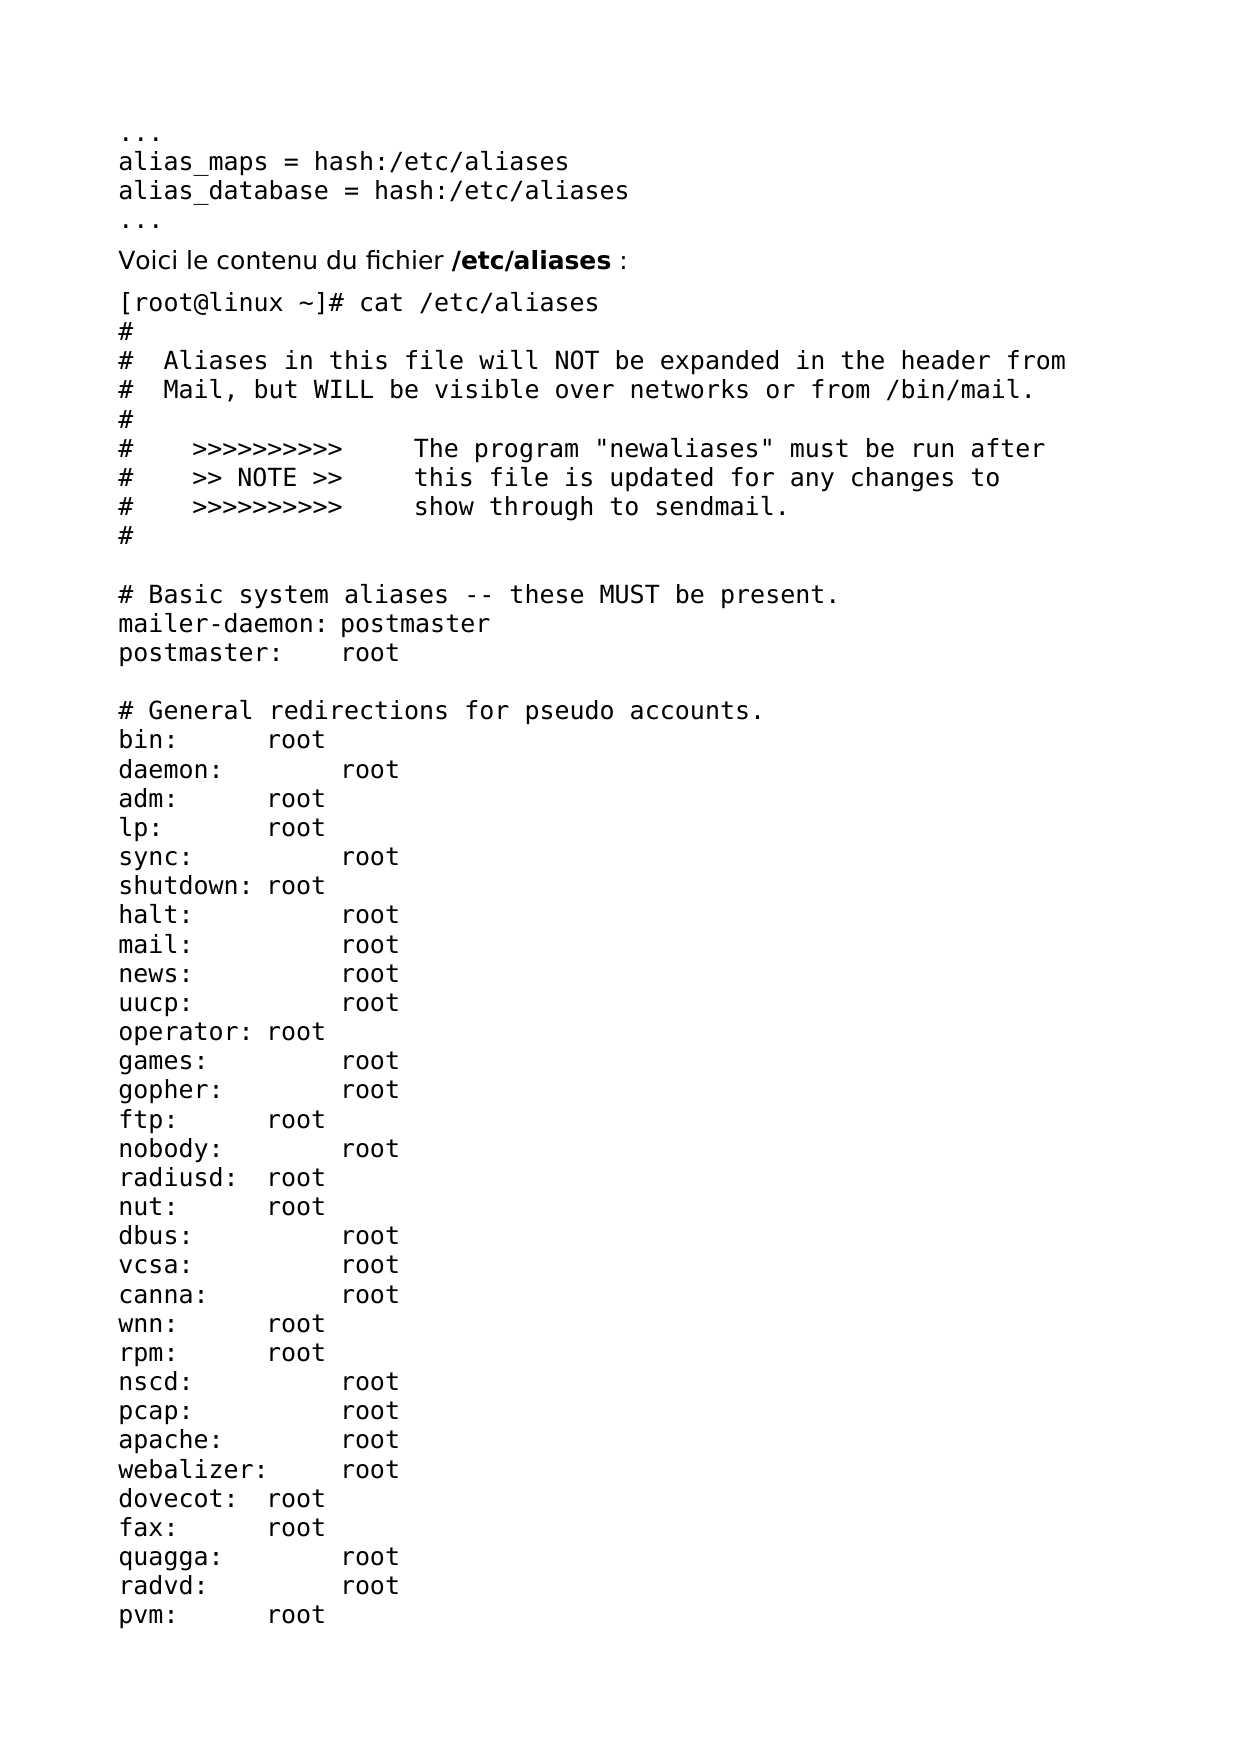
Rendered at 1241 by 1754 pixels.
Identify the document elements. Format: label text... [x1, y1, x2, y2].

text Voici le contenu du fichier /etc/aliases : [118, 247, 1122, 276]
text [root@linux ~]# cat /etc/aliases # # Aliases in this file will NOT be expanded in the header from # Mail, but WILL be visible over networks or from /bin/mail. # # >>>>>>>>>> The program "newaliases" must be run after # >> NOTE >> this file is updated for any changes to # >>>>>>>>>> show through to sendmail. # # Basic system aliases -- these MUST be present. mailer-daemon: postmaster postmaster: root # General redirections for pseudo accounts. bin: root daemon: root adm: root lp: root sync: root shutdown: root halt: root mail: root news: root uucp: root operator: root games: root gopher: root ftp: root nobody: root radiusd: root nut: root dbus: root vcsa: root canna: root wnn: root rpm: root nscd: root pcap: root apache: root webalizer: root dovecot: root fax: root quagga: root radvd: root pvm: root [118, 288, 1122, 1630]
text ... alias_maps = hash:/etc/aliases alias_database = hash:/etc/aliases ... [118, 118, 1122, 235]
